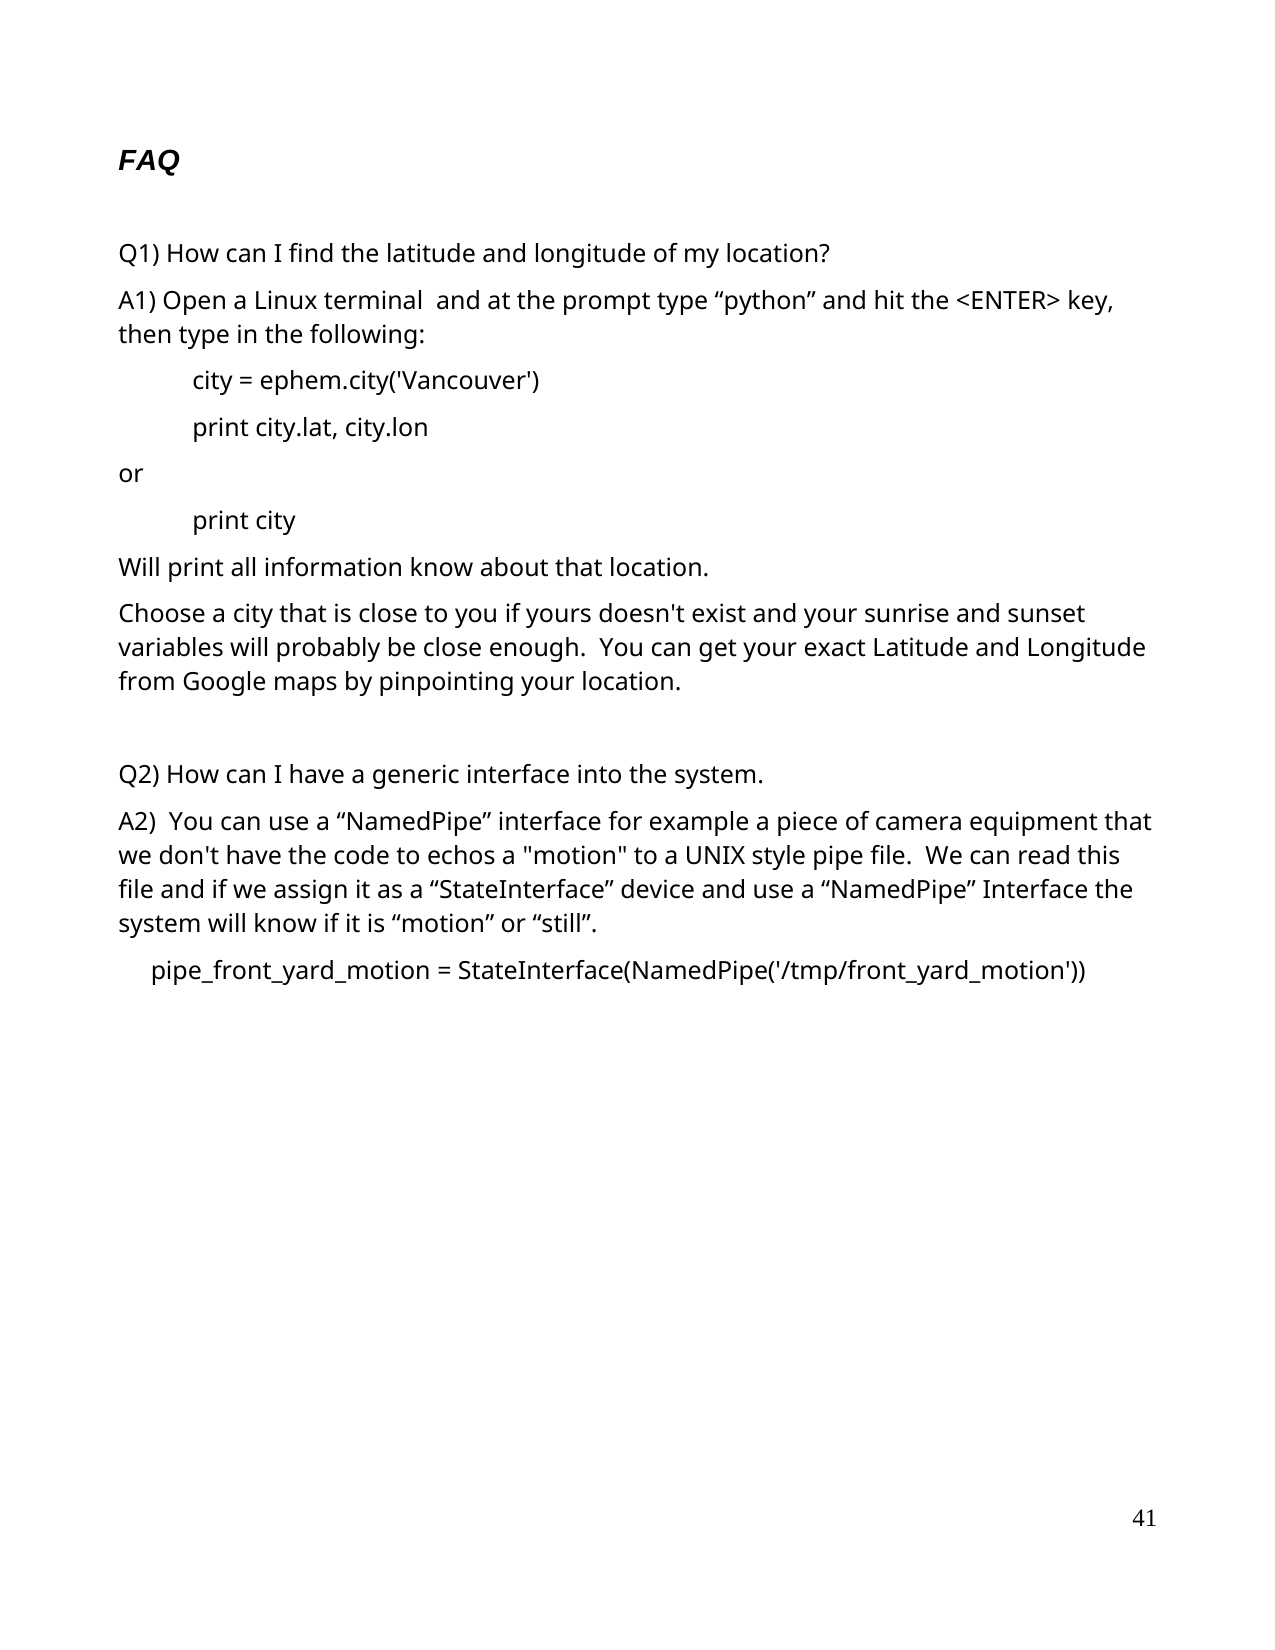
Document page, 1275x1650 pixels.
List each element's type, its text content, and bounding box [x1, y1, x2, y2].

text Choose a city that is close to you if yours doesn't exist and your sunrise and sunset variables will probably be close enough. You can get your exact Latitude and Longitude from Google maps by pinpointing your location. [118, 596, 1157, 698]
text A1) Open a Linux terminal and at the prompt type “python” and hit the <ENTER> key, then type in the following: [118, 282, 1157, 350]
text Will print all information know about that location. [118, 549, 1157, 583]
text Q2) How can I have a generic interface into the system. [118, 757, 1157, 791]
text pipe_front_yard_motion = StateInterface(NamedPipe('/tmp/front_yard_motion')) [118, 952, 1157, 986]
text A2) You can use a “NamedPipe” interface for example a piece of camera equipment that we don't have the code to echos a "motion" to a UNIX style pipe file. We can read this file and if we assign it as a “StateInterface” device and use a “NamedPipe” Interface the system will know if it is “motion” or “still”. [118, 803, 1157, 940]
text print city [118, 503, 1157, 537]
subtitle FAQ [118, 143, 1157, 177]
text print city.lat, city.lon [118, 409, 1157, 443]
text or [118, 456, 1157, 490]
text Q1) How can I find the latitude and longitude of my location? [118, 236, 1157, 270]
text city = ephem.city('Vancouver') [118, 363, 1157, 397]
